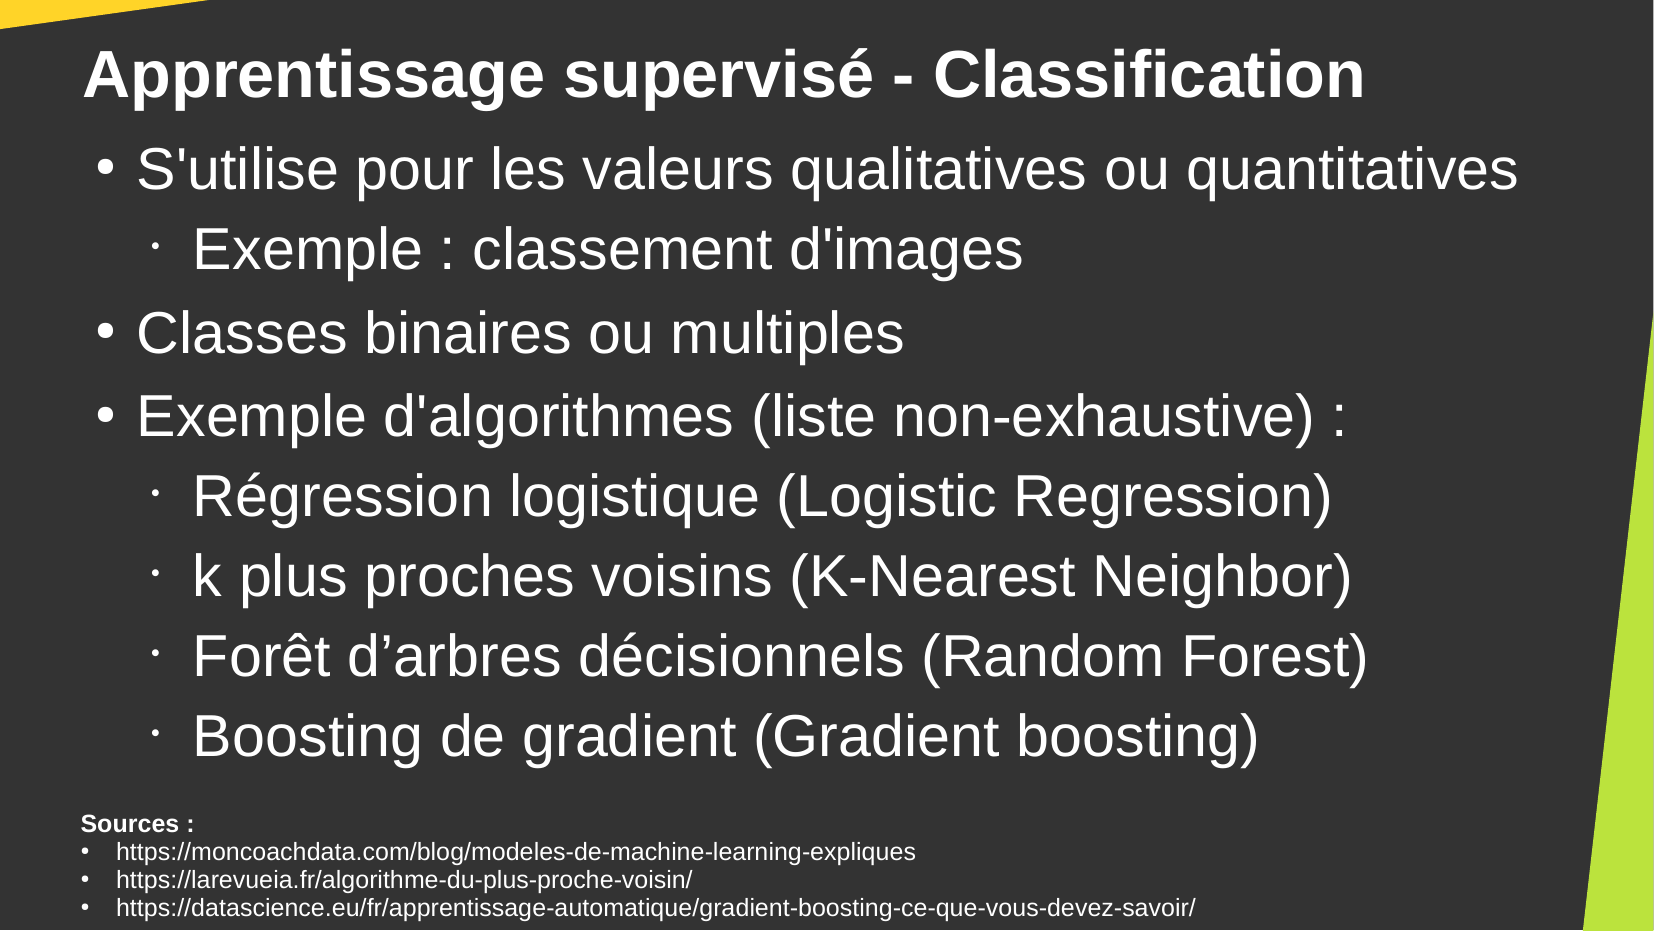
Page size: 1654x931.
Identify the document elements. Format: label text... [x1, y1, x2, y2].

text_box [0, 0, 209, 30]
text_box [1582, 306, 1654, 931]
text_box Sources : https://moncoachdata.com/blog/modeles-de-machine-learning-expliques https://larevueia.fr/algorithme-du-plus-proche-voisin/ https://datascience.eu/fr/apprentissage-automatique/gradient-boosting-ce-que-vous-devez-savoir/ [65, 802, 1483, 930]
list S'utilise pour les valeurs qualitatives ou quantitatives Exemple : classement d'images Classes binaires ou multiples Exemple d'algorithmes (liste non-exhaustive) : Régression logistique (Logistic Regression) k plus proches voisins (K-Nearest Neighbor) Forêt d’arbres décisionnels (Random Forest) Boosting de gradient (Gradient boosting) [80, 135, 1560, 780]
title Apprentissage supervisé - Classification [82, 37, 1571, 115]
